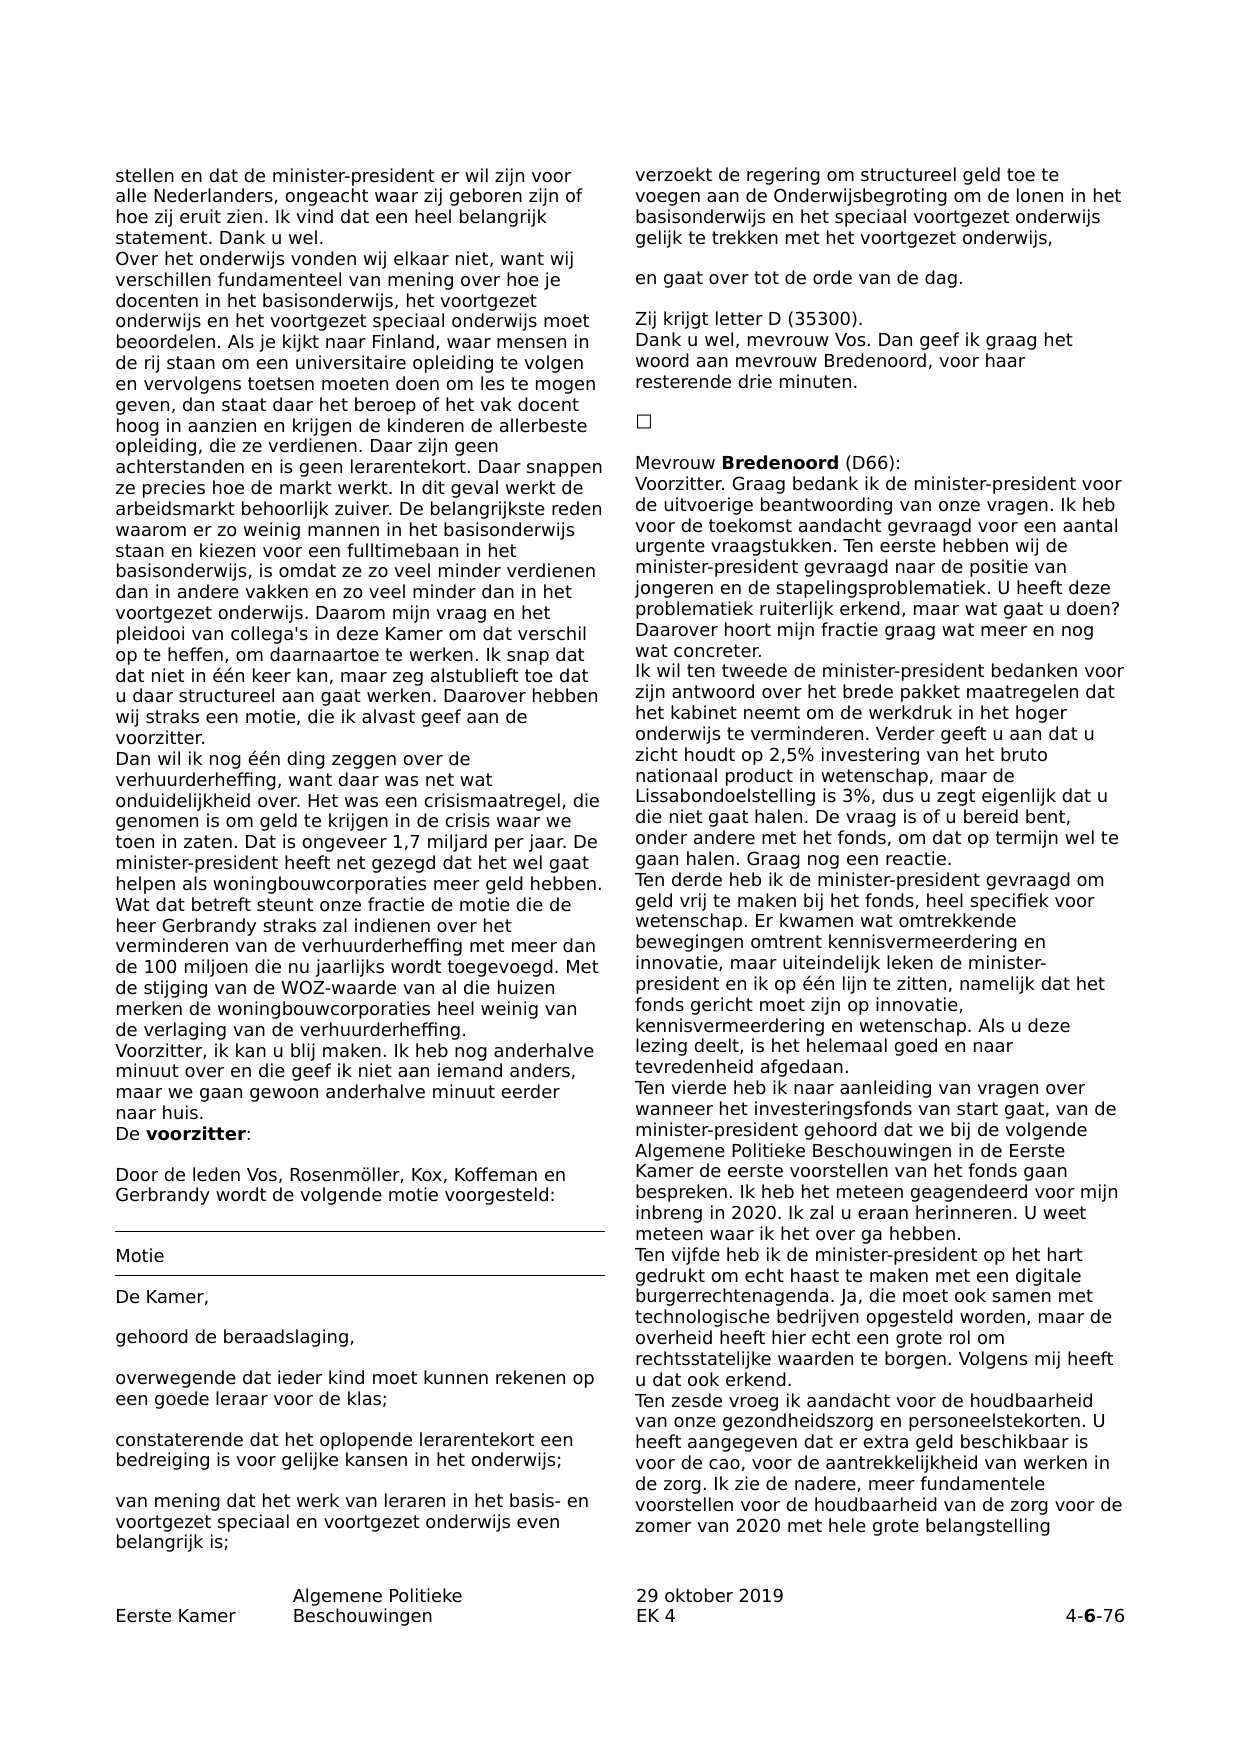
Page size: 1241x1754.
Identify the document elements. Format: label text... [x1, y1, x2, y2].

text De Kamer, [115, 1287, 605, 1307]
text en gaat over tot de orde van de dag. [635, 268, 1125, 289]
text Mevrouw Bredenoord (D66): [635, 453, 1125, 474]
text De voorzitter: [115, 1124, 605, 1144]
text overwegende dat ieder kind moet kunnen rekenen op een goede leraar voor de klas; [115, 1368, 605, 1409]
text Zij krijgt letter D (35300). [635, 309, 1125, 330]
text gehoord de beraadslaging, [115, 1327, 605, 1348]
text verzoekt de regering om structureel geld toe te voegen aan de Onderwijsbegroting om de lonen in het basisonderwijs en het speciaal voortgezet onderwijs gelijk te trekken met het voortgezet onderwijs, [635, 165, 1125, 248]
text Dan wil ik nog één ding zeggen over de verhuurderheffing, want daar was net wat onduidelijkheid over. Het was een crisismaatregel, die genomen is om geld te krijgen in de crisis waar we toen in zaten. Dat is ongeveer 1,7 miljard per jaar. De minister-president heeft net gezegd dat het wel gaat helpen als woningbouwcorporaties meer geld hebben. Wat dat betreft steunt onze fractie de motie die de heer Gerbrandy straks zal indienen over het verminderen van de verhuurderheffing met meer dan de 100 miljoen die nu jaarlijks wordt toegevoegd. Met de stijging van de WOZ-waarde van al die huizen merken de woningbouwcorporaties heel weinig van de verlaging van de verhuurderheffing. [115, 749, 605, 1040]
text Ten vijfde heb ik de minister-president op het hart gedrukt om echt haast te maken met een digitale burgerrechtenagenda. Ja, die moet ook samen met technologische bedrijven opgesteld worden, maar de overheid heeft hier echt een grote rol om rechtsstatelijke waarden te borgen. Volgens mij heeft u dat ook erkend. [635, 1244, 1125, 1390]
text Over het onderwijs vonden wij elkaar niet, want wij verschillen fundamenteel van mening over hoe je docenten in het basisonderwijs, het voortgezet onderwijs en het voortgezet speciaal onderwijs moet beoordelen. Als je kijkt naar Finland, waar mensen in de rij staan om een universitaire opleiding te volgen en vervolgens toetsen moeten doen om les te mogen geven, dan staat daar het beroep of het vak docent hoog in aanzien en krijgen de kinderen de allerbeste opleiding, die ze verdienen. Daar zijn geen achterstanden en is geen lerarentekort. Daar snappen ze precies hoe de markt werkt. In dit geval werkt de arbeidsmarkt behoorlijk zuiver. De belangrijkste reden waarom er zo weinig mannen in het basisonderwijs staan en kiezen voor een fulltimebaan in het basisonderwijs, is omdat ze zo veel minder verdienen dan in andere vakken en zo veel minder dan in het voortgezet onderwijs. Daarom mijn vraag en het pleidooi van collega's in deze Kamer om dat verschil op te heffen, om daarnaartoe te werken. Ik snap dat dat niet in één keer kan, maar zeg alstublieft toe dat u daar structureel aan gaat werken. Daarover hebben wij straks een motie, die ik alvast geef aan de voorzitter. [115, 249, 605, 749]
text Voorzitter, ik kan u blij maken. Ik heb nog anderhalve minuut over en die geef ik niet aan iemand anders, maar we gaan gewoon anderhalve minuut eerder naar huis. [115, 1040, 605, 1124]
text ⬜ [635, 412, 1125, 433]
text stellen en dat de minister-president er wil zijn voor alle Nederlanders, ongeacht waar zij geboren zijn of hoe zij eruit zien. Ik vind dat een heel belangrijk statement. Dank u wel. [115, 165, 605, 249]
text Motie [115, 1246, 605, 1267]
text Ten vierde heb ik naar aanleiding van vragen over wanneer het investeringsfonds van start gaat, van de minister-president gehoord dat we bij de volgende Algemene Politieke Beschouwingen in de Eerste Kamer de eerste voorstellen van het fonds gaan bespreken. Ik heb het meteen geagendeerd voor mijn inbreng in 2020. Ik zal u eraan herinneren. U weet meteen waar ik het over ga hebben. [635, 1078, 1125, 1244]
text constaterende dat het oplopende lerarentekort een bedreiging is voor gelijke kansen in het onderwijs; [115, 1429, 605, 1471]
text Ten derde heb ik de minister-president gevraagd om geld vrij te maken bij het fonds, heel specifiek voor wetenschap. Er kwamen wat omtrekkende bewegingen omtrent kennisvermeerdering en innovatie, maar uiteindelijk leken de minister-president en ik op één lijn te zitten, namelijk dat het fonds gericht moet zijn op innovatie, kennisvermeerdering en wetenschap. Als u deze lezing deelt, is het helemaal goed en naar tevredenheid afgedaan. [635, 869, 1125, 1078]
text Ten zesde vroeg ik aandacht voor de houdbaarheid van onze gezondheidszorg en personeelstekorten. U heeft aangegeven dat er extra geld beschikbaar is voor de cao, voor de aantrekkelijkheid van werken in de zorg. Ik zie de nadere, meer fundamentele voorstellen voor de houdbaarheid van de zorg voor de zomer van 2020 met hele grote belangstelling [635, 1390, 1125, 1536]
text Dank u wel, mevrouw Vos. Dan geef ik graag het woord aan mevrouw Bredenoord, voor haar resterende drie minuten. [635, 330, 1125, 392]
text Ik wil ten tweede de minister-president bedanken voor zijn antwoord over het brede pakket maatregelen dat het kabinet neemt om de werkdruk in het hoger onderwijs te verminderen. Verder geeft u aan dat u zicht houdt op 2,5% investering van het bruto nationaal product in wetenschap, maar de Lissabondoelstelling is 3%, dus u zegt eigenlijk dat u die niet gaat halen. De vraag is of u bereid bent, onder andere met het fonds, om dat op termijn wel te gaan halen. Graag nog een reactie. [635, 661, 1125, 869]
text Door de leden Vos, Rosenmöller, Kox, Koffeman en Gerbrandy wordt de volgende motie voorgesteld: [115, 1164, 605, 1206]
text Voorzitter. Graag bedank ik de minister-president voor de uitvoerige beantwoording van onze vragen. Ik heb voor de toekomst aandacht gevraagd voor een aantal urgente vraagstukken. Ten eerste hebben wij de minister-president gevraagd naar de positie van jongeren en de stapelingsproblematiek. U heeft deze problematiek ruiterlijk erkend, maar wat gaat u doen? Daarover hoort mijn fractie graag wat meer en nog wat concreter. [635, 474, 1125, 661]
text van mening dat het werk van leraren in het basis- en voortgezet speciaal en voortgezet onderwijs even belangrijk is; [115, 1491, 605, 1553]
